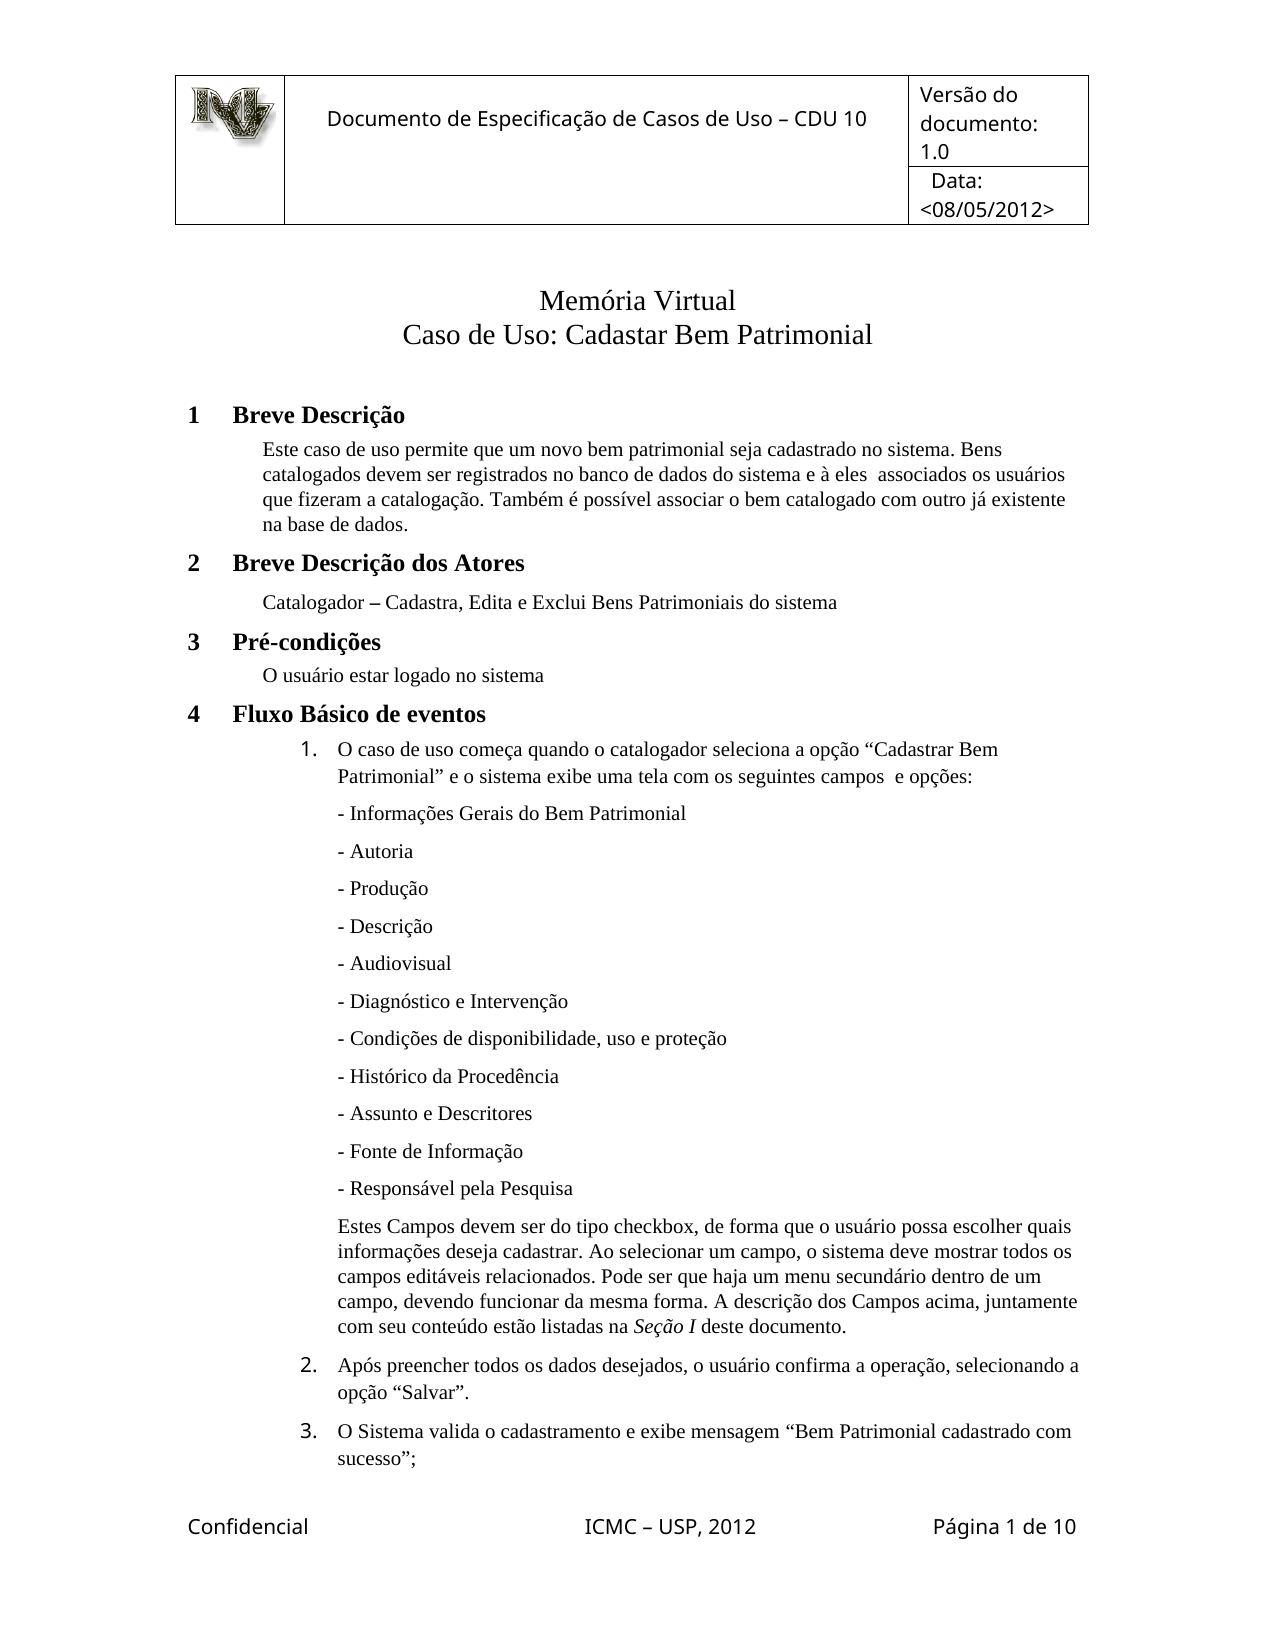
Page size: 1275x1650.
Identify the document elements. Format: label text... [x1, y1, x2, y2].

list O Sistema valida o cadastramento e exibe mensagem “Bem Patrimonial cadastrado com sucesso”; [300, 1416, 1087, 1470]
title Memória Virtual Caso de Uso: Cadastar Bem Patrimonial [187, 283, 1087, 351]
subtitle Fluxo Básico de eventos [187, 699, 1087, 728]
list Após preencher todos os dados desejados, o usuário confirma a operação, selecionando a opção “Salvar”. [300, 1350, 1087, 1404]
list - Descrição [300, 913, 1087, 938]
text O usuário estar logado no sistema [262, 662, 1087, 687]
list - Histórico da Procedência [300, 1063, 1087, 1088]
list - Responsável pela Pesquisa [300, 1175, 1087, 1200]
list - Fonte de Informação [300, 1138, 1087, 1163]
list - Condições de disponibilidade, uso e proteção [300, 1025, 1087, 1050]
list - Informações Gerais do Bem Patrimonial [300, 800, 1087, 825]
picture [186, 76, 277, 151]
subtitle Catalogador – Cadastra, Edita e Exclui Bens Patrimoniais do sistema [187, 589, 1087, 614]
subtitle Pré-condições [187, 627, 1087, 656]
text Este caso de uso permite que um novo bem patrimonial seja cadastrado no sistema. Bens catalogados devem ser registrados no banco de dados do sistema e à eles associados os usuários que fizeram a catalogação. Também é possível associar o bem catalogado com outro já existente na base de dados. [262, 436, 1087, 536]
list - Produção [300, 875, 1087, 900]
list - Autoria [300, 838, 1087, 863]
list - Audiovisual [300, 950, 1087, 975]
list Estes Campos devem ser do tipo checkbox, de forma que o usuário possa escolher quais informações deseja cadastrar. Ao selecionar um campo, o sistema deve mostrar todos os campos editáveis relacionados. Pode ser que haja um menu secundário dentro de um campo, devendo funcionar da mesma forma. A descrição dos Campos acima, juntamente com seu conteúdo estão listadas na Seção I deste documento. [300, 1213, 1087, 1338]
subtitle Breve Descrição dos Atores [187, 548, 1087, 577]
list - Assunto e Descritores [300, 1100, 1087, 1125]
list O caso de uso começa quando o catalogador seleciona a opção “Cadastrar Bem Patrimonial” e o sistema exibe uma tela com os seguintes campos e opções: [300, 734, 1087, 788]
list - Diagnóstico e Intervenção [300, 988, 1087, 1013]
subtitle Breve Descrição [187, 401, 1087, 429]
